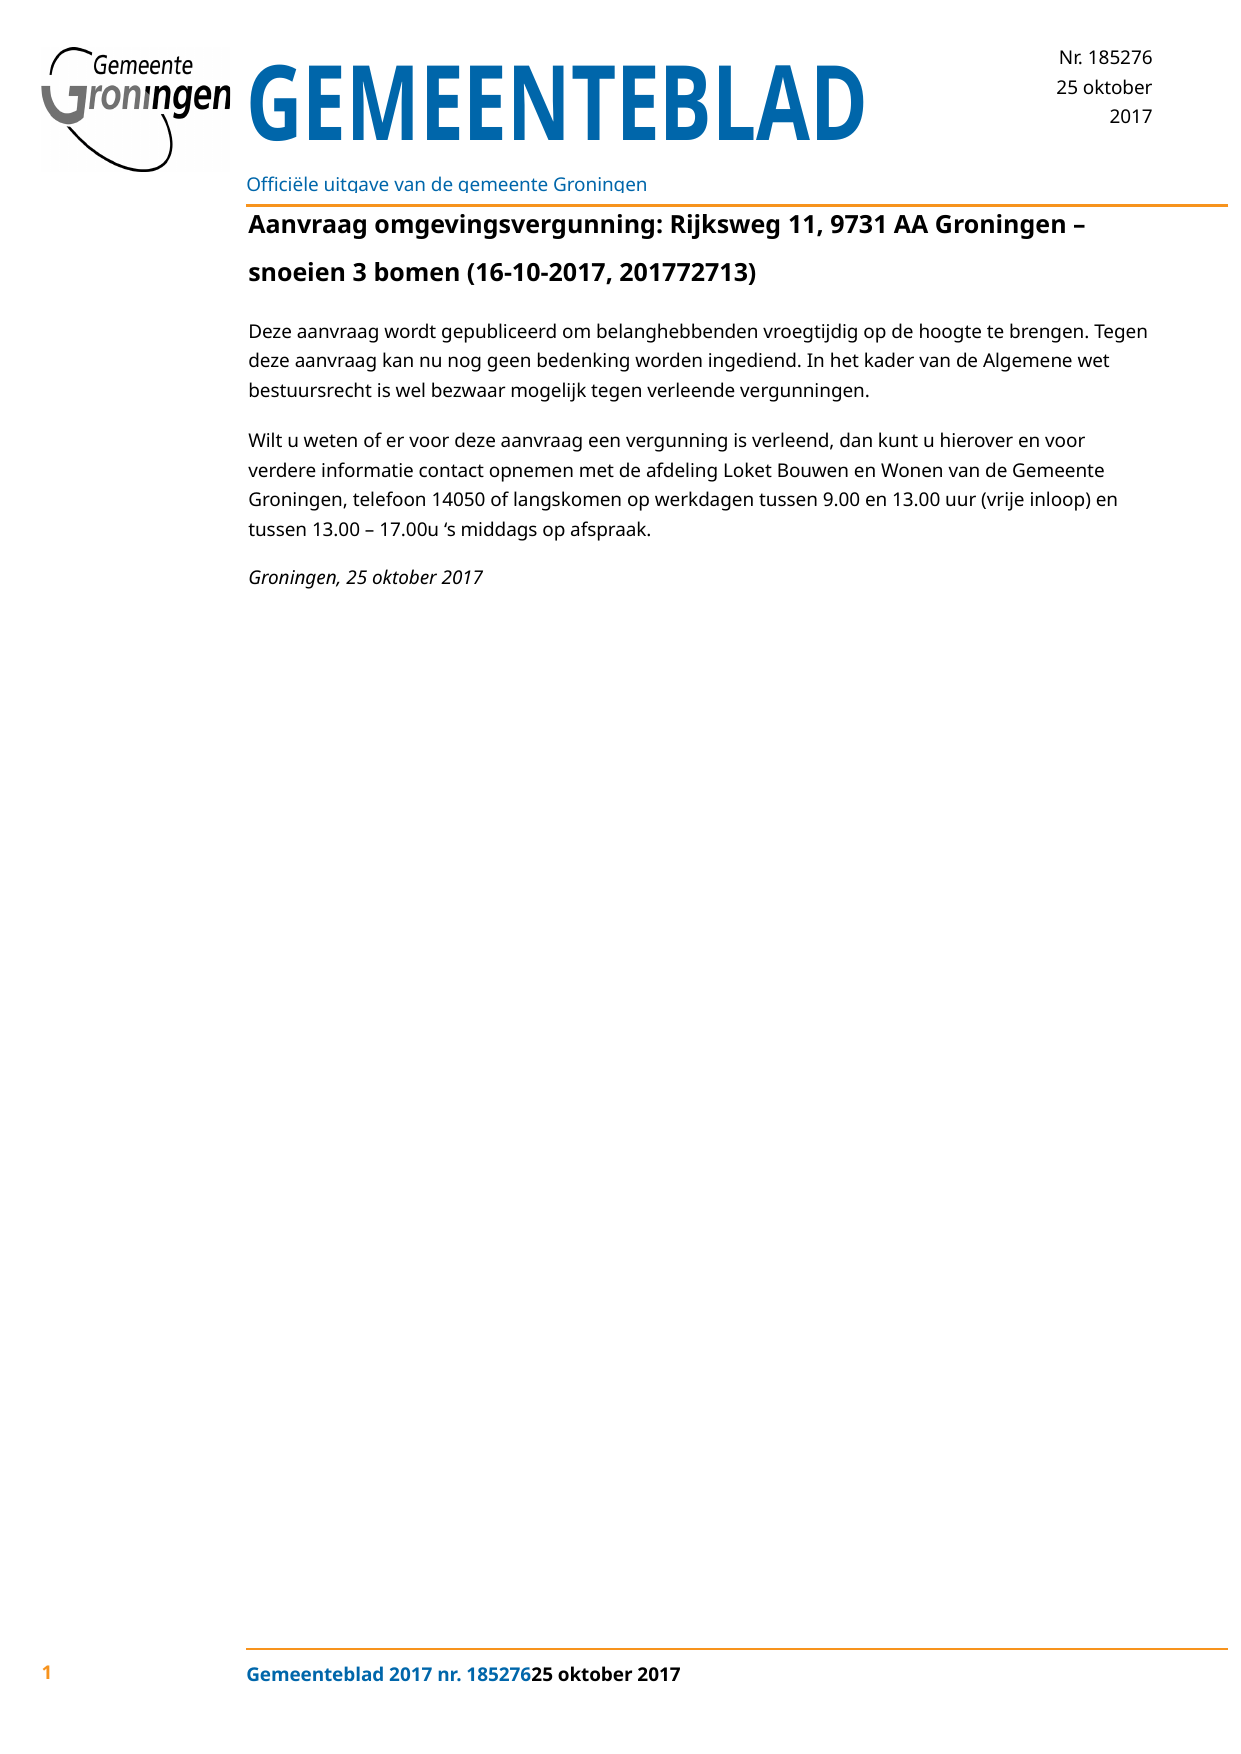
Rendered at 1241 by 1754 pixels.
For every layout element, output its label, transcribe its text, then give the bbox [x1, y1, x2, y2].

text Deze aanvraag wordt gepubliceerd om belanghebbenden vroegtijdig op de hoogte te brengen. Tegen deze aanvraag kan nu nog geen bedenking worden ingediend. In het kader van de Algemene wet bestuursrecht is wel bezwaar mogelijk tegen verleende vergunningen. [248, 318, 1152, 403]
picture [41, 47, 231, 172]
text Wilt u weten of er voor deze aanvraag een vergunning is verleend, dan kunt u hierover en voor verdere informatie contact opnemen met de afdeling Loket Bouwen en Wonen van de Gemeente Groningen, telefoon 14050 of langskomen op werkdagen tussen 9.00 en 13.00 uur (vrije inloop) en tussen 13.00 – 17.00u ‘s middags op afspraak. [248, 427, 1152, 542]
text Aanvraag omgevingsvergunning: Rijksweg 11, 9731 AA Groningen – snoeien 3 bomen (16-10-2017, 201772713) [248, 207, 1152, 288]
text Groningen, 25 oktober 2017 [248, 564, 1152, 590]
